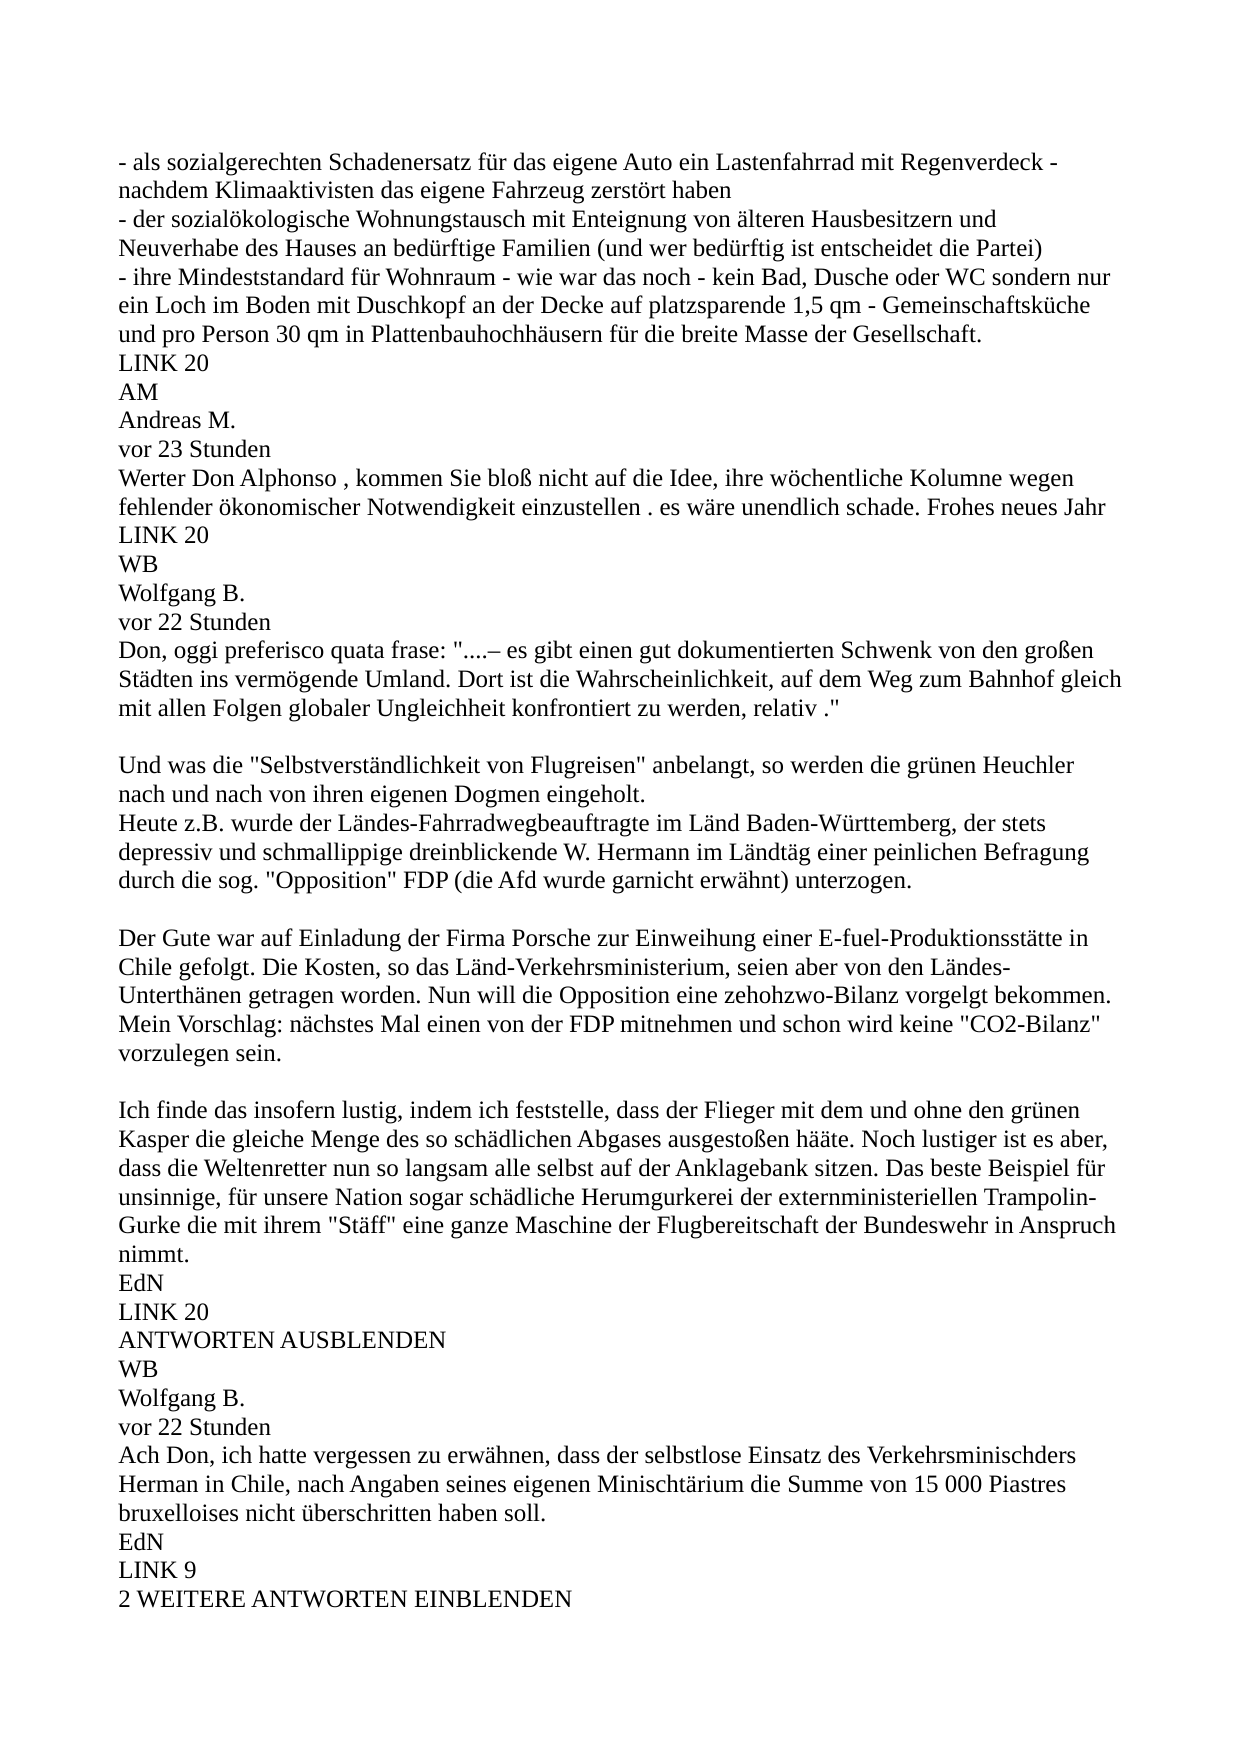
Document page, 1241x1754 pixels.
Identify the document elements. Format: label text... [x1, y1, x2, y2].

text - der sozialökologische Wohnungstausch mit Enteignung von älteren Hausbesitzern und Neuverhabe des Hauses an bedürftige Familien (und wer bedürftig ist entscheidet die Partei) [118, 204, 1122, 262]
text vor 22 Stunden [118, 607, 1122, 636]
text Ich finde das insofern lustig, indem ich feststelle, dass der Flieger mit dem und ohne den grünen Kasper die gleiche Menge des so schädlichen Abgases ausgestoßen hääte. Noch lustiger ist es aber, dass die Weltenretter nun so langsam alle selbst auf der Anklagebank sitzen. Das beste Beispiel für unsinnige, für unsere Nation sogar schädliche Herumgurkerei der externministeriellen Trampolin-Gurke die mit ihrem "Stäff" eine ganze Maschine der Flugbereitschaft der Bundeswehr in Anspruch nimmt. [118, 1096, 1122, 1268]
text 2 WEITERE ANTWORTEN EINBLENDEN [118, 1584, 1122, 1613]
text LINK 20 [118, 348, 1122, 377]
text Don, oggi preferisco quata frase: "....– es gibt einen gut dokumentierten Schwenk von den großen Städten ins vermögende Umland. Dort ist die Wahrscheinlichkeit, auf dem Weg zum Bahnhof gleich mit allen Folgen globaler Ungleichheit konfrontiert zu werden, relativ ." [118, 636, 1122, 722]
text Werter Don Alphonso , kommen Sie bloß nicht auf die Idee, ihre wöchentliche Kolumne wegen fehlender ökonomischer Notwendigkeit einzustellen . es wäre unendlich schade. Frohes neues Jahr [118, 463, 1122, 521]
text Andreas M. [118, 406, 1122, 434]
text LINK 9 [118, 1556, 1122, 1584]
text LINK 20 [118, 521, 1122, 549]
text ANTWORTEN AUSBLENDEN [118, 1326, 1122, 1354]
text - ihre Mindeststandard für Wohnraum - wie war das noch - kein Bad, Dusche oder WC sondern nur ein Loch im Boden mit Duschkopf an der Decke auf platzsparende 1,5 qm - Gemeinschaftsküche und pro Person 30 qm in Plattenbauhochhäusern für die breite Masse der Gesellschaft. [118, 262, 1122, 348]
text Heute z.B. wurde der Ländes-Fahrradwegbeauftragte im Länd Baden-Württemberg, der stets depressiv und schmallippige dreinblickende W. Hermann im Ländtäg einer peinlichen Befragung durch die sog. "Opposition" FDP (die Afd wurde garnicht erwähnt) unterzogen. [118, 808, 1122, 894]
text vor 23 Stunden [118, 434, 1122, 463]
text Wolfgang B. [118, 1383, 1122, 1412]
text Und was die "Selbstverständlichkeit von Flugreisen" anbelangt, so werden die grünen Heuchler nach und nach von ihren eigenen Dogmen eingeholt. [118, 751, 1122, 808]
text - als sozialgerechten Schadenersatz für das eigene Auto ein Lastenfahrrad mit Regenverdeck - nachdem Klimaaktivisten das eigene Fahrzeug zerstört haben [118, 147, 1122, 204]
text Der Gute war auf Einladung der Firma Porsche zur Einweihung einer E-fuel-Produktionsstätte in Chile gefolgt. Die Kosten, so das Länd-Verkehrsministerium, seien aber von den Ländes-Unterthänen getragen worden. Nun will die Opposition eine zehohzwo-Bilanz vorgelgt bekommen. Mein Vorschlag: nächstes Mal einen von der FDP mitnehmen und schon wird keine "CO2-Bilanz" vorzulegen sein. [118, 923, 1122, 1067]
text EdN [118, 1268, 1122, 1297]
text WB [118, 549, 1122, 578]
text LINK 20 [118, 1297, 1122, 1326]
text vor 22 Stunden [118, 1412, 1122, 1441]
text Ach Don, ich hatte vergessen zu erwähnen, dass der selbstlose Einsatz des Verkehrsminischders Herman in Chile, nach Angaben seines eigenen Minischtärium die Summe von 15 000 Piastres bruxelloises nicht überschritten haben soll. [118, 1441, 1122, 1527]
text AM [118, 377, 1122, 406]
text WB [118, 1354, 1122, 1383]
text Wolfgang B. [118, 578, 1122, 607]
text EdN [118, 1527, 1122, 1556]
